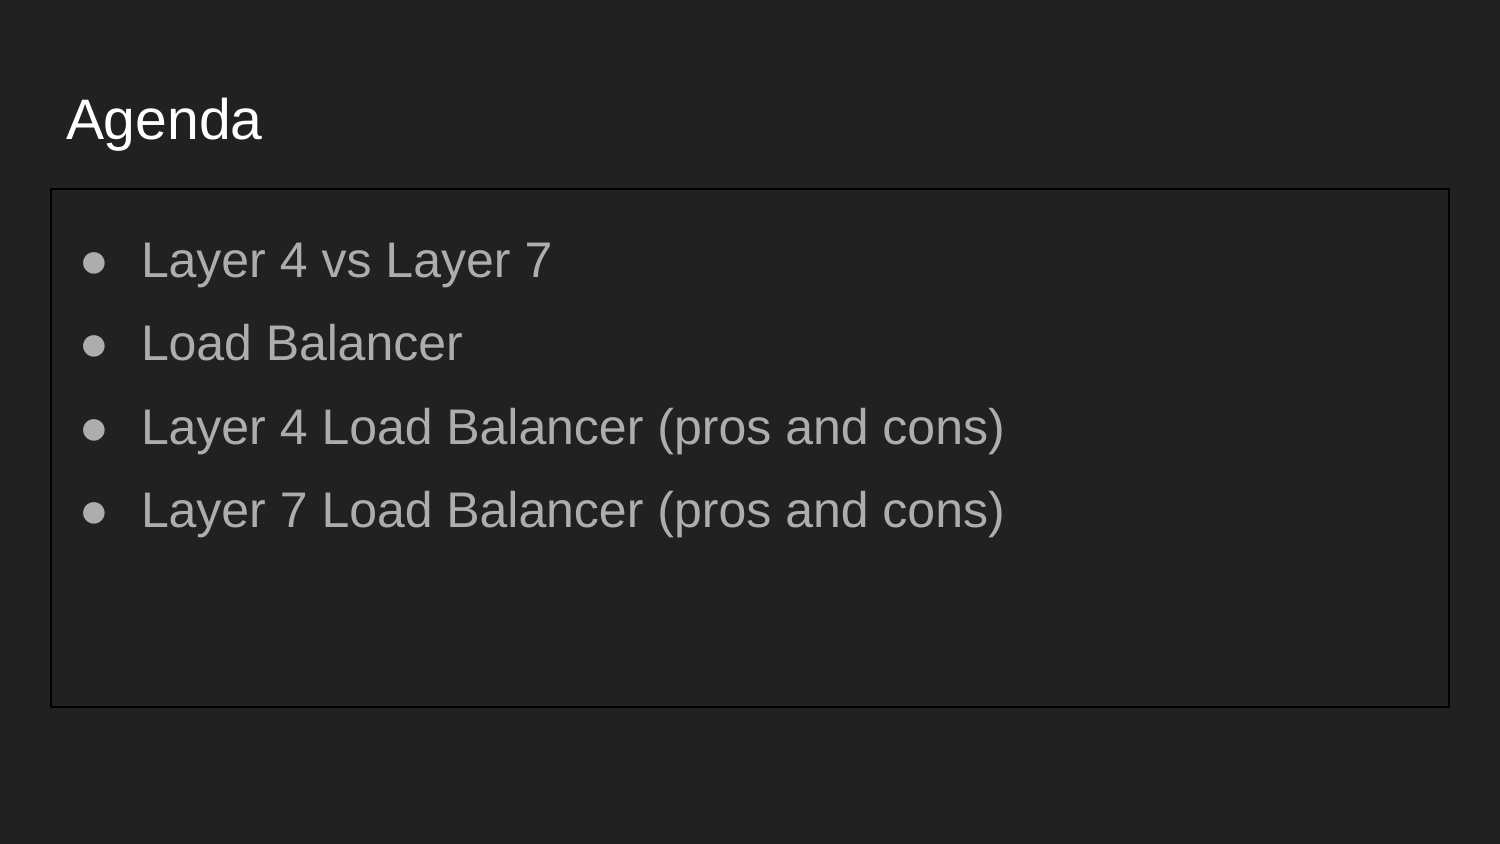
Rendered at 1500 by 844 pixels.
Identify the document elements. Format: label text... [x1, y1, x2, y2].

title Agenda [51, 72, 1449, 167]
list Layer 4 vs Layer 7 Load Balancer Layer 4 Load Balancer (pros and cons) Layer 7 Load Balancer (pros and cons) [51, 189, 1449, 708]
